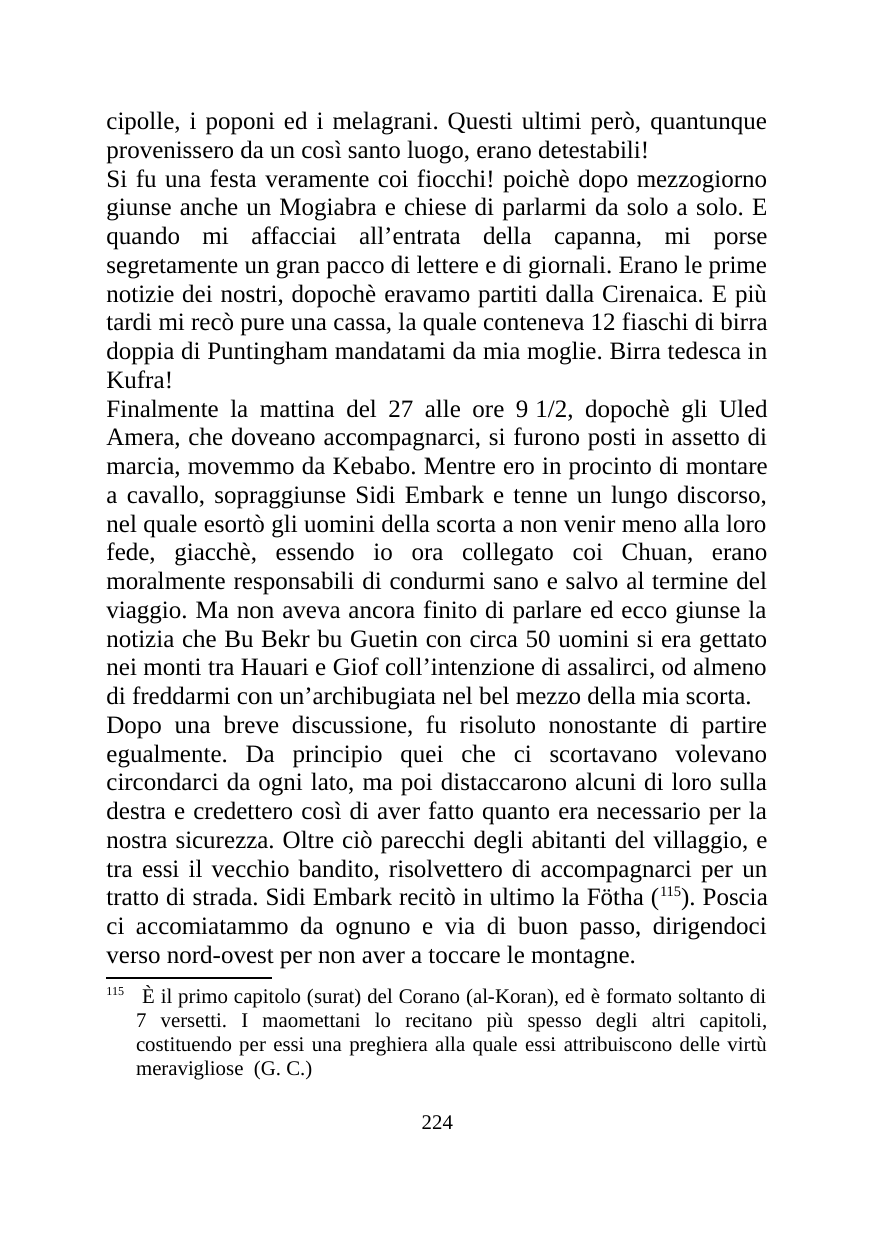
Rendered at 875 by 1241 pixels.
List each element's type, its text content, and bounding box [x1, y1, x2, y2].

text Finalmente la mattina del 27 alle ore 9 1/2, dopochè gli Uled Amera, che doveano accompagnarci, si furono posti in assetto di marcia, movemmo da Kebabo. Mentre ero in procinto di montare a cavallo, sopraggiunse Sidi Embark e tenne un lungo discorso, nel quale esortò gli uomini della scorta a non venir meno alla loro fede, giacchè, essendo io ora collegato coi Chuan, erano moralmente responsabili di condurmi sano e salvo al termine del viaggio. Ma non aveva ancora finito di parlare ed ecco giunse la notizia che Bu Bekr bu Guetin con circa 50 uomini si era gettato nei monti tra Hauari e Giof coll’intenzione di assalirci, od almeno di freddarmi con un’archibugiata nel bel mezzo della mia scorta. [106, 394, 768, 710]
text cipolle, i poponi ed i melagrani. Questi ultimi però, quantunque provenissero da un così santo luogo, erano detestabili! [106, 106, 768, 164]
text Si fu una festa veramente coi fiocchi! poichè dopo mezzogiorno giunse anche un Mogiabra e chiese di parlarmi da solo a solo. E quando mi affacciai all’entrata della capanna, mi porse segretamente un gran pacco di lettere e di giornali. Erano le prime notizie dei nostri, dopochè eravamo partiti dalla Cirenaica. E più tardi mi recò pure una cassa, la quale conteneva 12 fiaschi di birra doppia di Puntingham mandatami da mia moglie. Birra tedesca in Kufra! [106, 164, 768, 394]
text È il primo capitolo (surat) del Corano (al-Koran), ed è formato soltanto di 7 versetti. I maomettani lo recitano più spesso degli altri capitoli, costituendo per essi una preghiera alla quale essi attribuiscono delle virtù meravigliose (G. C.) [106, 984, 768, 1080]
text Dopo una breve discussione, fu risoluto nonostante di partire egualmente. Da principio quei che ci scortavano volevano circondarci da ogni lato, ma poi distaccarono alcuni di loro sulla destra e credettero così di aver fatto quanto era necessario per la nostra sicurezza. Oltre ciò parecchi degli abitanti del villaggio, e tra essi il vecchio bandito, risolvettero di accompagnarci per un tratto di strada. Sidi Embark recitò in ultimo la Fötha (). Poscia ci accomiatammo da ognuno e via di buon passo, dirigendoci verso nord-ovest per non aver a toccare le montagne. [106, 710, 768, 969]
